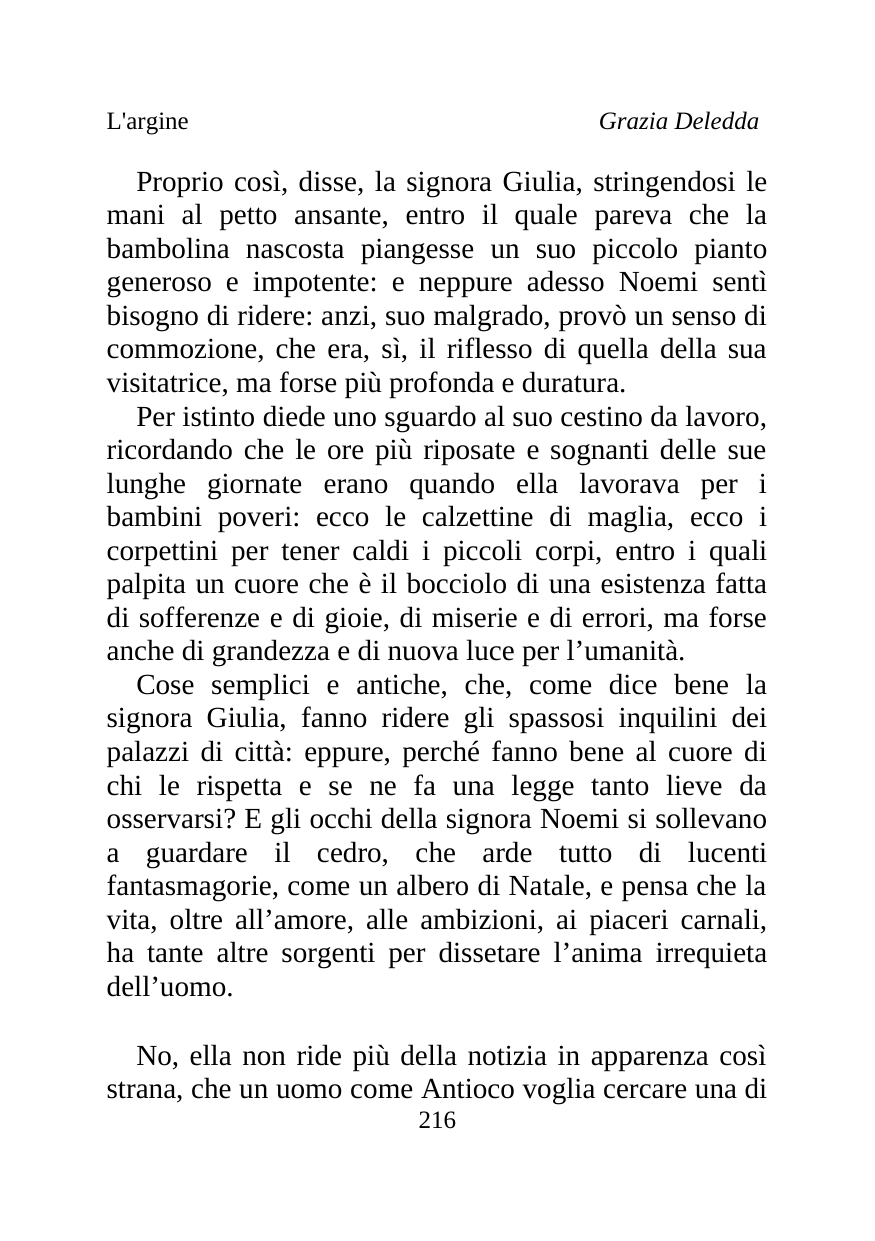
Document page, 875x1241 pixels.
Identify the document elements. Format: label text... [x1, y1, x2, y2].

text No, ella non ride più della notizia in apparenza così strana, che un uomo come Antioco voglia cercare una di [106, 1038, 768, 1105]
text Per istinto diede uno sguardo al suo cestino da lavoro, ricordando che le ore più riposate e sognanti delle sue lunghe giornate erano quando ella lavorava per i bambini poveri: ecco le calzettine di maglia, ecco i corpettini per tener caldi i piccoli corpi, entro i quali palpita un cuore che è il bocciolo di una esistenza fatta di sofferenze e di gioie, di miserie e di errori, ma forse anche di grandezza e di nuova luce per l’umanità. [106, 399, 768, 667]
text Cose semplici e antiche, che, come dice bene la signora Giulia, fanno ridere gli spassosi inquilini dei palazzi di città: eppure, perché fanno bene al cuore di chi le rispetta e se ne fa una legge tanto lieve da osservarsi? E gli occhi della signora Noemi si sollevano a guardare il cedro, che arde tutto di lucenti fantasmagorie, come un albero di Natale, e pensa che la vita, oltre all’amore, alle ambizioni, ai piaceri carnali, ha tante altre sorgenti per dissetare l’anima irrequieta dell’uomo. [106, 667, 768, 1002]
text Proprio così, disse, la signora Giulia, stringendosi le mani al petto ansante, entro il quale pareva che la bambolina nascosta piangesse un suo piccolo pianto generoso e impotente: e neppure adesso Noemi sentì bisogno di ridere: anzi, suo malgrado, provò un senso di commozione, che era, sì, il riflesso di quella della sua visitatrice, ma forse più profonda e duratura. [106, 164, 768, 399]
